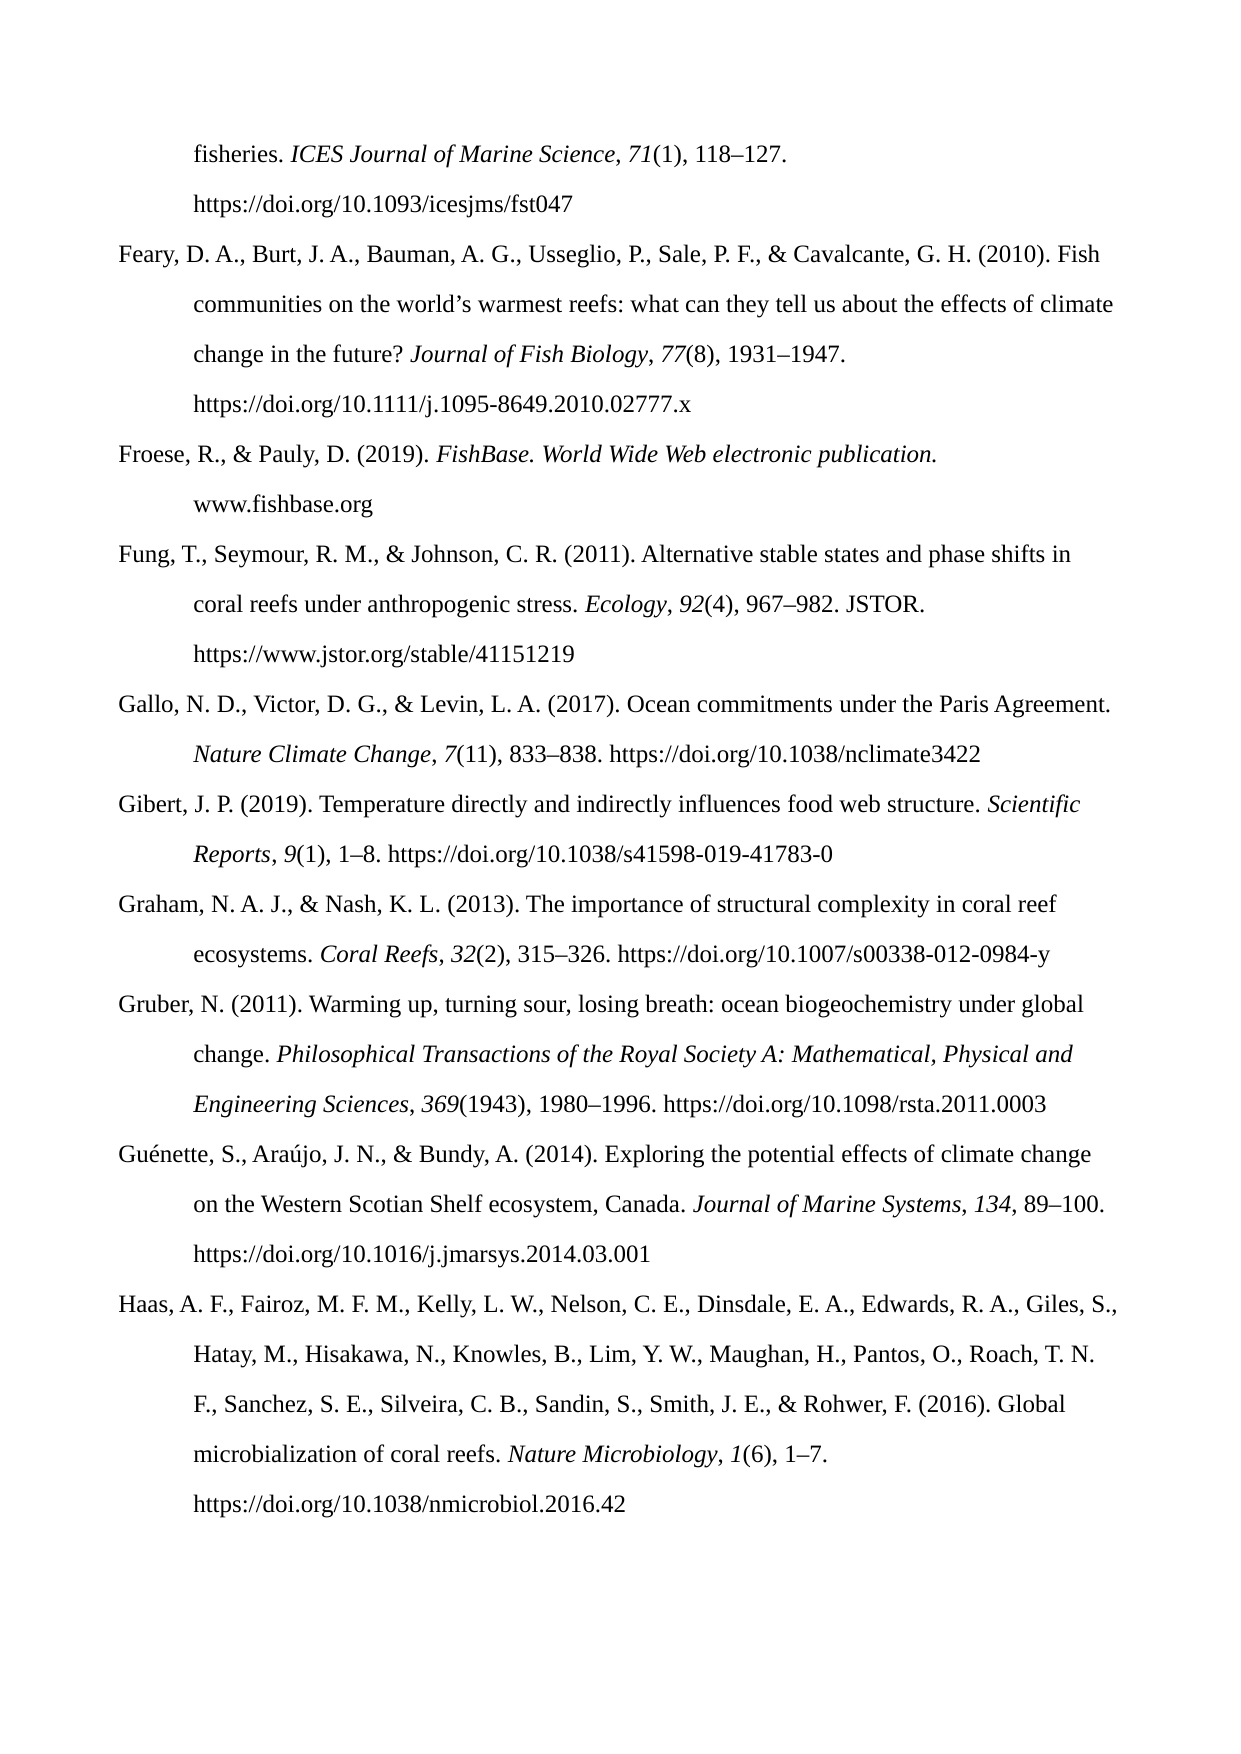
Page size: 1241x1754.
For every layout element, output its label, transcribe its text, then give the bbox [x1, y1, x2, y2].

text Froese, R., & Pauly, D. (2019). FishBase. World Wide Web electronic publication. www.fishbase.org [118, 418, 1122, 518]
text Gruber, N. (2011). Warming up, turning sour, losing breath: ocean biogeochemistry under global change. Philosophical Transactions of the Royal Society A: Mathematical, Physical and Engineering Sciences, 369(1943), 1980–1996. https://doi.org/10.1098/rsta.2011.0003 [118, 968, 1122, 1118]
text Gallo, N. D., Victor, D. G., & Levin, L. A. (2017). Ocean commitments under the Paris Agreement. Nature Climate Change, 7(11), 833–838. https://doi.org/10.1038/nclimate3422 [118, 668, 1122, 768]
text Graham, N. A. J., & Nash, K. L. (2013). The importance of structural complexity in coral reef ecosystems. Coral Reefs, 32(2), 315–326. https://doi.org/10.1007/s00338-012-0984-y [118, 868, 1122, 968]
text Guénette, S., Araújo, J. N., & Bundy, A. (2014). Exploring the potential effects of climate change on the Western Scotian Shelf ecosystem, Canada. Journal of Marine Systems, 134, 89–100. https://doi.org/10.1016/j.jmarsys.2014.03.001 [118, 1118, 1122, 1268]
text Gibert, J. P. (2019). Temperature directly and indirectly influences food web structure. Scientific Reports, 9(1), 1–8. https://doi.org/10.1038/s41598-019-41783-0 [118, 768, 1122, 868]
text fisheries. ICES Journal of Marine Science, 71(1), 118–127. https://doi.org/10.1093/icesjms/fst047 [118, 118, 1122, 218]
text Fung, T., Seymour, R. M., & Johnson, C. R. (2011). Alternative stable states and phase shifts in coral reefs under anthropogenic stress. Ecology, 92(4), 967–982. JSTOR. https://www.jstor.org/stable/41151219 [118, 518, 1122, 668]
text Haas, A. F., Fairoz, M. F. M., Kelly, L. W., Nelson, C. E., Dinsdale, E. A., Edwards, R. A., Giles, S., Hatay, M., Hisakawa, N., Knowles, B., Lim, Y. W., Maughan, H., Pantos, O., Roach, T. N. F., Sanchez, S. E., Silveira, C. B., Sandin, S., Smith, J. E., & Rohwer, F. (2016). Global microbialization of coral reefs. Nature Microbiology, 1(6), 1–7. https://doi.org/10.1038/nmicrobiol.2016.42 [118, 1268, 1122, 1518]
text Feary, D. A., Burt, J. A., Bauman, A. G., Usseglio, P., Sale, P. F., & Cavalcante, G. H. (2010). Fish communities on the world’s warmest reefs: what can they tell us about the effects of climate change in the future? Journal of Fish Biology, 77(8), 1931–1947. https://doi.org/10.1111/j.1095-8649.2010.02777.x [118, 218, 1122, 418]
